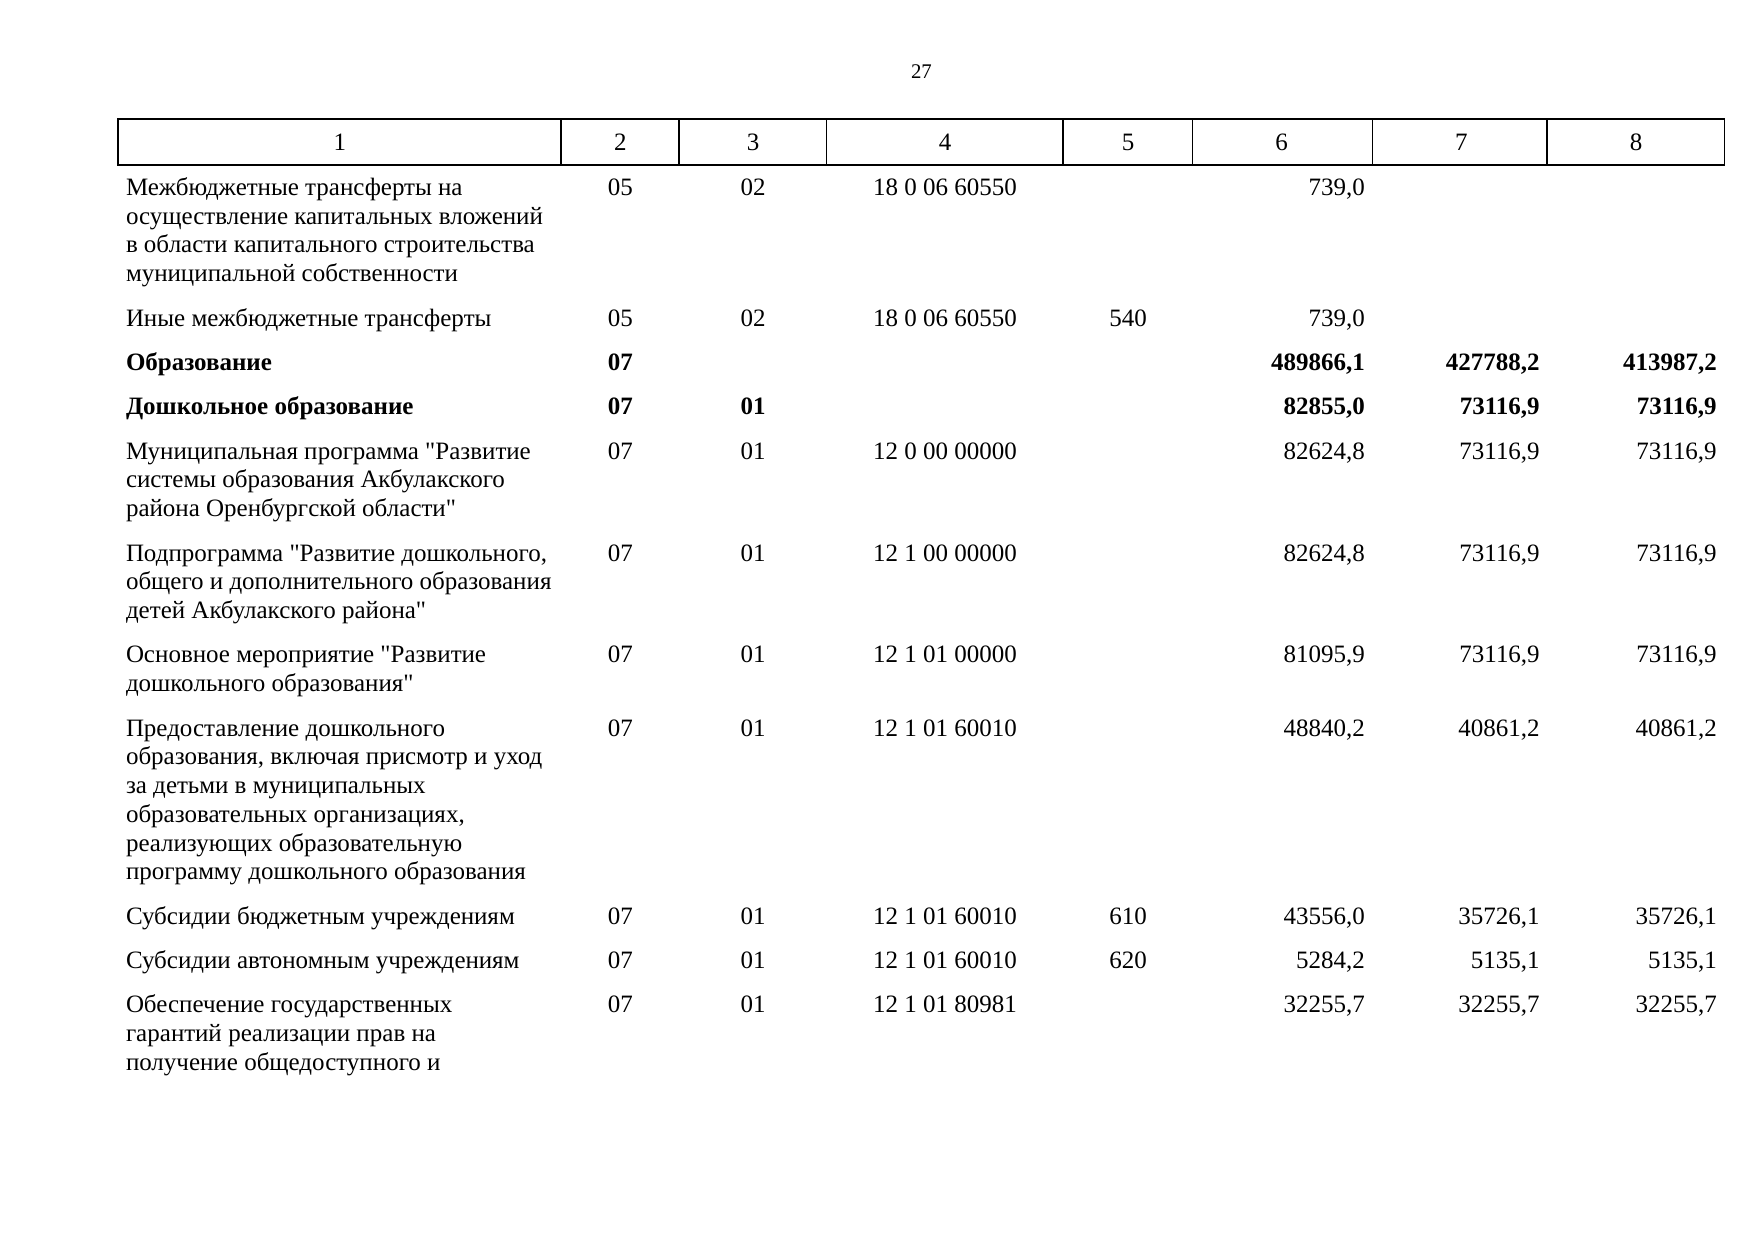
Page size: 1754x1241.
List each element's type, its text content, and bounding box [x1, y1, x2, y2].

table_cell 05 [561, 295, 679, 339]
table_cell 07 [561, 632, 679, 705]
table_cell [1063, 530, 1193, 632]
table_cell 32255,7 [1547, 982, 1724, 1083]
table_cell 82855,0 [1193, 384, 1372, 428]
table_header 3 [687, 128, 819, 156]
table_cell 5284,2 [1193, 937, 1372, 982]
table_cell 73116,9 [1547, 384, 1724, 428]
table_cell 35726,1 [1372, 893, 1547, 937]
table_cell 07 [561, 982, 679, 1083]
table_cell [827, 339, 1063, 383]
table_cell 07 [561, 339, 679, 383]
table_cell 05 [561, 166, 679, 295]
table_header [119, 120, 560, 164]
table_cell 32255,7 [1372, 982, 1547, 1083]
table_cell 739,0 [1193, 295, 1372, 339]
table_cell 32255,7 [1193, 982, 1372, 1083]
table_cell [1372, 166, 1547, 295]
table_cell 07 [561, 384, 679, 428]
table_cell 02 [679, 295, 827, 339]
table_cell 01 [679, 428, 827, 530]
table_cell [1063, 632, 1193, 705]
table_header [1064, 120, 1192, 164]
table_cell 35726,1 [1547, 893, 1724, 937]
table_cell 01 [679, 705, 827, 893]
table_cell 12 1 01 60010 [827, 893, 1063, 937]
table_cell Основное мероприятие "Развитие дошкольного образования" [118, 632, 561, 705]
table_cell 12 1 00 00000 [827, 530, 1063, 632]
table_cell 01 [679, 937, 827, 982]
table_header 4 [835, 128, 1055, 156]
table_cell 01 [679, 530, 827, 632]
table_cell 48840,2 [1193, 705, 1372, 893]
table_cell Предоставление дошкольного образования, включая присмотр и уход за детьми в муниципальных образовательных организациях, реализующих образовательную программу дошкольного образования [118, 705, 561, 893]
table_cell 5135,1 [1372, 937, 1547, 982]
table_header [1193, 120, 1372, 164]
table_cell 5135,1 [1547, 937, 1724, 982]
table_cell 18 0 06 60550 [827, 295, 1063, 339]
table_cell 40861,2 [1547, 705, 1724, 893]
table_cell Межбюджетные трансферты на осуществление капитальных вложений в области капитального строительства муниципальной собственности [118, 166, 561, 295]
table_cell 02 [679, 166, 827, 295]
table_cell [1063, 339, 1193, 383]
table_header [827, 120, 1062, 164]
table_cell 413987,2 [1547, 339, 1724, 383]
table_cell Обеспечение государственных гарантий реализации прав на получение общедоступного и [118, 982, 561, 1083]
table_cell 01 [679, 893, 827, 937]
table_cell Подпрограмма "Развитие дошкольного, общего и дополнительного образования детей Акбулакского района" [118, 530, 561, 632]
table_cell 43556,0 [1193, 893, 1372, 937]
table_cell 489866,1 [1193, 339, 1372, 383]
table_cell 07 [561, 530, 679, 632]
table_cell [1547, 166, 1724, 295]
table_header 8 [1555, 128, 1716, 156]
table_cell Муниципальная программа "Развитие системы образования Акбулакского района Оренбургской области" [118, 428, 561, 530]
table_cell 73116,9 [1547, 632, 1724, 705]
table_cell 18 0 06 60550 [827, 166, 1063, 295]
table_cell 73116,9 [1547, 428, 1724, 530]
table_header 7 [1380, 128, 1542, 156]
table_cell 12 0 00 00000 [827, 428, 1063, 530]
table_cell 73116,9 [1547, 530, 1724, 632]
table_cell 73116,9 [1372, 384, 1547, 428]
table_cell [679, 339, 827, 383]
table_cell 12 1 01 60010 [827, 705, 1063, 893]
table_cell [1063, 166, 1193, 295]
table_cell 01 [679, 632, 827, 705]
table_cell [1063, 705, 1193, 893]
table_cell 427788,2 [1372, 339, 1547, 383]
table_header [680, 120, 826, 164]
table_cell 07 [561, 705, 679, 893]
table_cell [827, 384, 1063, 428]
table_cell 07 [561, 893, 679, 937]
table_cell [1547, 295, 1724, 339]
table_cell 12 1 01 80981 [827, 982, 1063, 1083]
table_cell 73116,9 [1372, 428, 1547, 530]
table_cell Образование [118, 339, 561, 383]
table_cell 07 [561, 428, 679, 530]
table_header [1548, 120, 1724, 164]
table_cell 12 1 01 00000 [827, 632, 1063, 705]
table_cell Дошкольное образование [118, 384, 561, 428]
table_cell 540 [1063, 295, 1193, 339]
table_header [1373, 120, 1546, 164]
table_cell [1063, 384, 1193, 428]
table_header 5 [1071, 128, 1185, 156]
table_cell 620 [1063, 937, 1193, 982]
table_header 6 [1201, 128, 1362, 156]
table_cell Субсидии автономным учреждениям [118, 937, 561, 982]
table_cell 07 [561, 937, 679, 982]
table_cell 73116,9 [1372, 530, 1547, 632]
table_header 1 [126, 128, 553, 156]
table_header 2 [569, 128, 671, 156]
table_cell 12 1 01 60010 [827, 937, 1063, 982]
table_cell 40861,2 [1372, 705, 1547, 893]
table_cell Иные межбюджетные трансферты [118, 295, 561, 339]
table_cell Субсидии бюджетным учреждениям [118, 893, 561, 937]
table_cell 739,0 [1193, 166, 1372, 295]
table_cell 73116,9 [1372, 632, 1547, 705]
table_cell 610 [1063, 893, 1193, 937]
table_cell 81095,9 [1193, 632, 1372, 705]
table_cell 01 [679, 982, 827, 1083]
table_cell [1063, 982, 1193, 1083]
table_header [562, 120, 678, 164]
table_cell 82624,8 [1193, 428, 1372, 530]
table_cell 01 [679, 384, 827, 428]
table_cell [1372, 295, 1547, 339]
table_cell 82624,8 [1193, 530, 1372, 632]
table_cell [1063, 428, 1193, 530]
